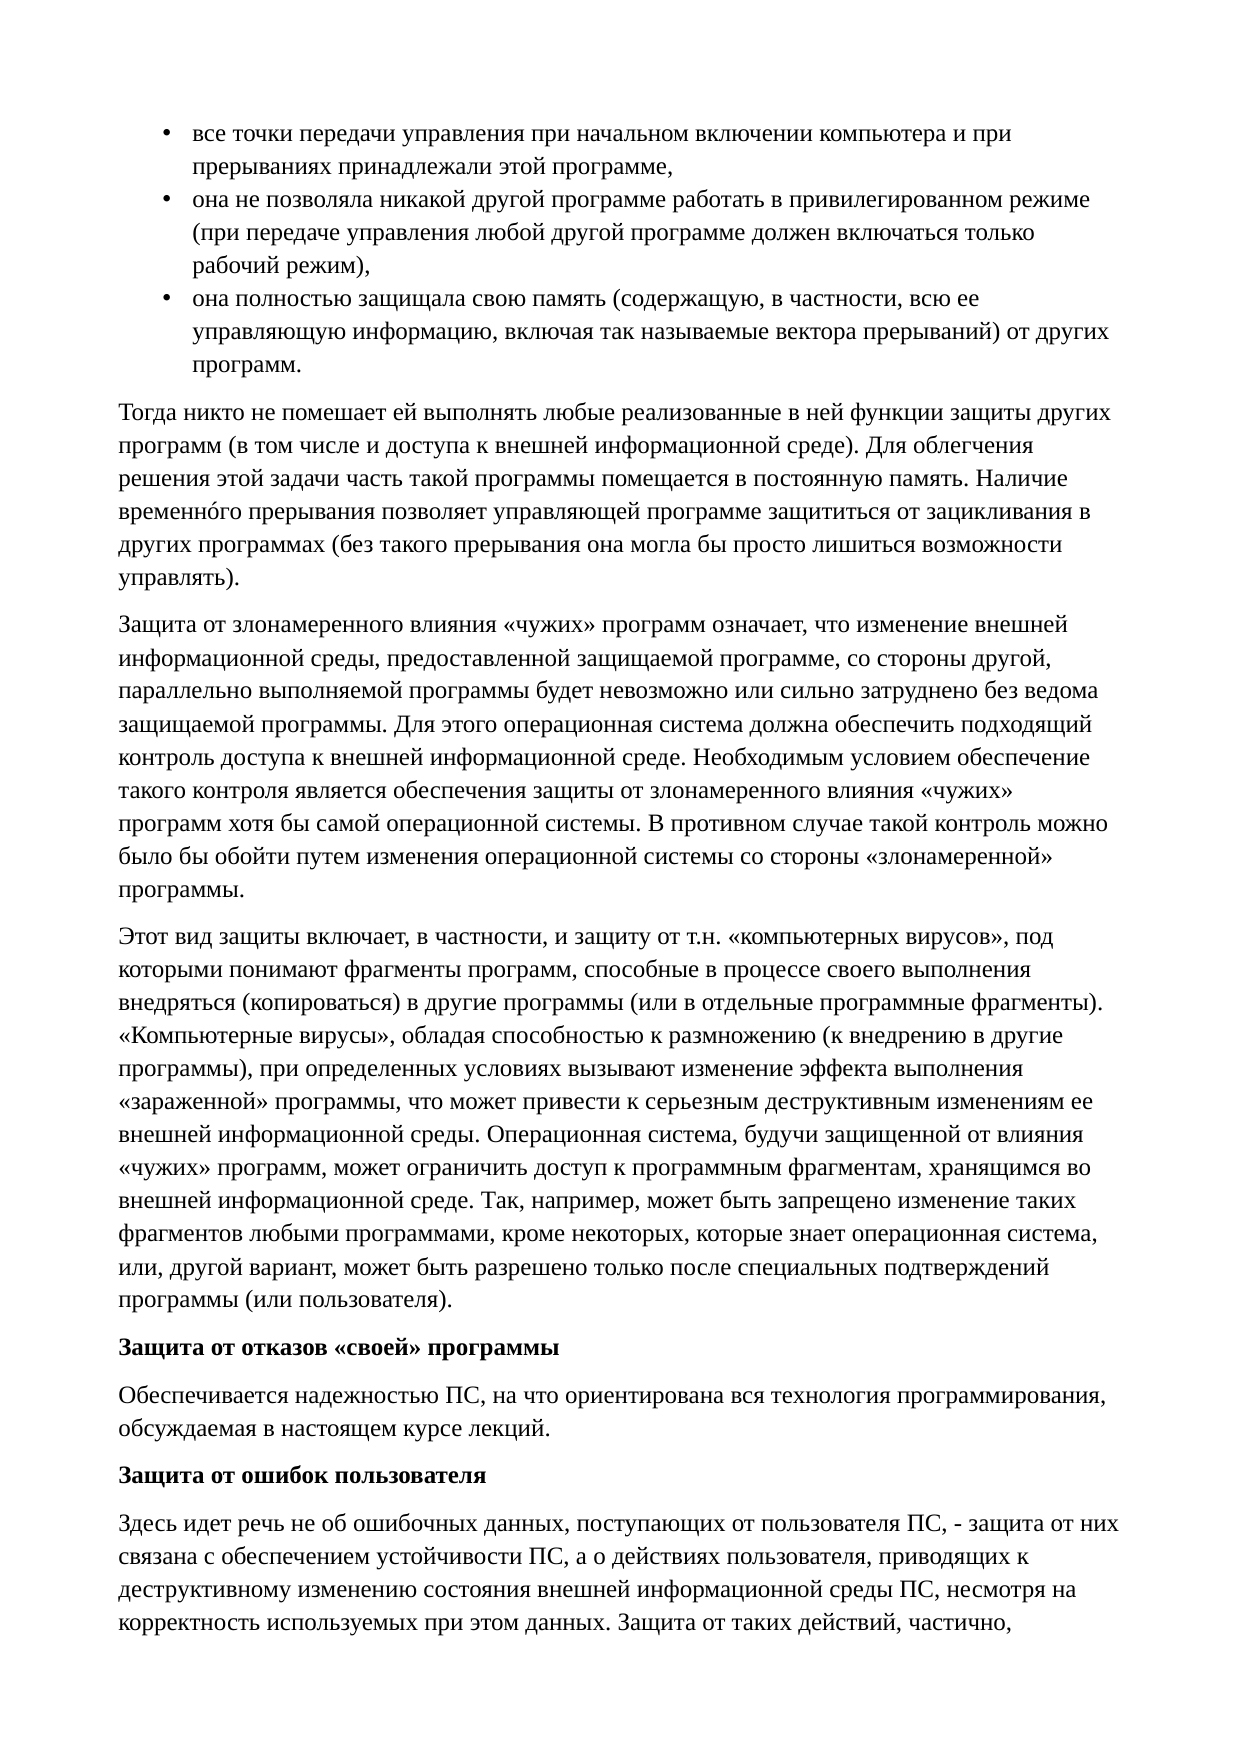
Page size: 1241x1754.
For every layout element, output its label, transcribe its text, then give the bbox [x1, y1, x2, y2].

text Этот вид защиты включает, в частности, и защиту от т.н. «компьютерных вирусов», под которыми понимают фрагменты программ, способные в процессе своего выполнения внедряться (копироваться) в другие программы (или в отдельные программные фрагменты). «Компьютерные вирусы», обладая способностью к размножению (к внедрению в другие программы), при определенных условиях вызывают изменение эффекта выполнения «зараженной» программы, что может привести к серьезным деструктивным изменениям ее внешней информационной среды. Операционная система, будучи защищенной от влияния «чужих» программ, может ограничить доступ к программным фрагментам, хранящимся во внешней информационной среде. Так, например, может быть запрещено изменение таких фрагментов любыми программами, кроме некоторых, которые знает операционная система, или, другой вариант, может быть разрешено только после специальных подтверждений программы (или пользователя). [118, 921, 1122, 1313]
text Тогда никто не помешает ей выполнять любые реализованные в ней функции защиты других программ (в том числе и доступа к внешней информационной среде). Для облегчения решения этой задачи часть такой программы помещается в постоянную память. Наличие временнóго прерывания позволяет управляющей программе защититься от зацикливания в других программах (без такого прерывания она могла бы просто лишиться возможности управлять). [118, 397, 1122, 591]
text Защита от злонамеренного влияния «чужих» программ означает, что изменение внешней информационной среды, предоставленной защищаемой программе, со стороны другой, параллельно выполняемой программы будет невозможно или сильно затруднено без ведома защищаемой программы. Для этого операционная система должна обеспечить подходящий контроль доступа к внешней информационной среде. Необходимым условием обеспечение такого контроля является обеспечения защиты от злонамеренного влияния «чужих» программ хотя бы самой операционной системы. В противном случае такой контроль можно было бы обойти путем изменения операционной системы со стороны «злонамеренной» программы. [118, 609, 1122, 902]
text Обеспечивается надежностью ПС, на что ориентирована вся технология программирования, обсуждаемая в настоящем курсе лекций. [118, 1380, 1122, 1442]
text Защита от ошибок пользователя [118, 1460, 1122, 1489]
list она не позволяла никакой другой программе работать в привилегированном режиме (при передаче управления любой другой программе должен включаться только рабочий режим), [162, 184, 1122, 279]
text Защита от отказов «своей» программы [118, 1332, 1122, 1361]
list она полностью защищала свою память (содержащую, в частности, всю ее управляющую информацию, включая так называемые вектора прерываний) от других программ. [162, 283, 1122, 378]
text Здесь идет речь не об ошибочных данных, поступающих от пользователя ПС, - защита от них связана с обеспечением устойчивости ПС, а о действиях пользователя, приводящих к деструктивному изменению состояния внешней информационной среды ПС, несмотря на корректность используемых при этом данных. Защита от таких действий, частично, [118, 1508, 1122, 1636]
list все точки передачи управления при начальном включении компьютера и при прерываниях принадлежали этой программе, [162, 118, 1122, 180]
